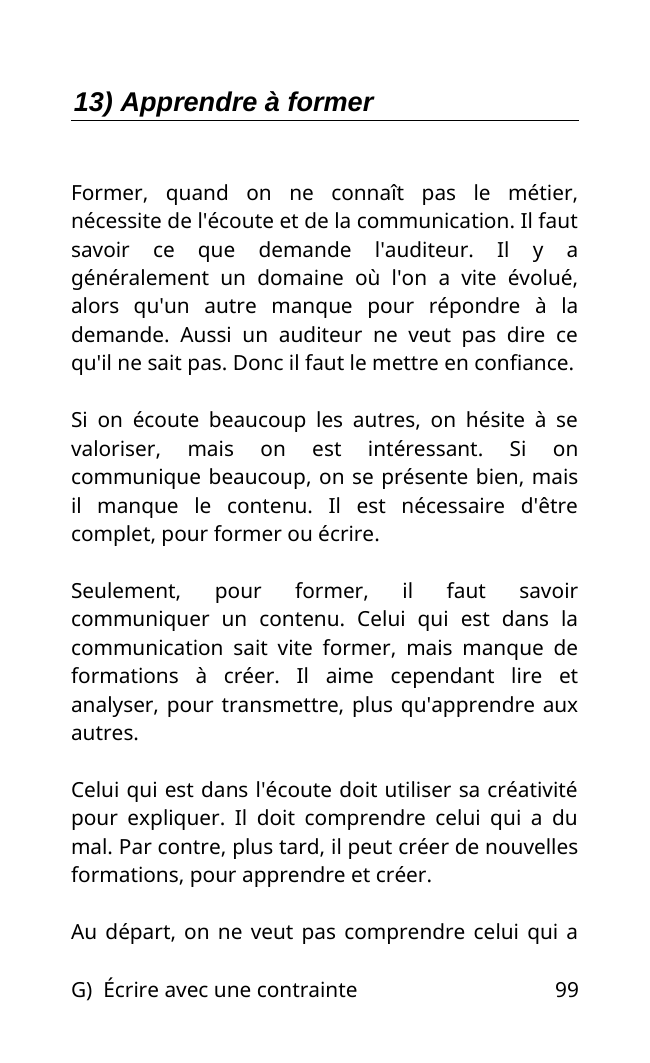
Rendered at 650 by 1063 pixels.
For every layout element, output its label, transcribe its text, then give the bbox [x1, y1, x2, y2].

text Si on écoute beaucoup les autres, on hésite à se valoriser, mais on est intéressant. Si on communique beaucoup, on se présente bien, mais il manque le contenu. Il est nécessaire d'être complet, pour former ou écrire. [71, 405, 579, 548]
text Au départ, on ne veut pas comprendre celui qui a [71, 917, 579, 946]
text Seulement, pour former, il faut savoir communiquer un contenu. Celui qui est dans la communication sait vite former, mais manque de formations à créer. Il aime cependant lire et analyser, pour transmettre, plus qu'apprendre aux autres. [71, 576, 579, 747]
subtitle Apprendre à former [71, 84, 579, 120]
text Former, quand on ne connaît pas le métier, nécessite de l'écoute et de la communication. Il faut savoir ce que demande l'auditeur. Il y a généralement un domaine où l'on a vite évolué, alors qu'un autre manque pour répondre à la demande. Aussi un auditeur ne veut pas dire ce qu'il ne sait pas. Donc il faut le mettre en confiance. [71, 178, 579, 377]
text Celui qui est dans l'écoute doit utiliser sa créativité pour expliquer. Il doit comprendre celui qui a du mal. Par contre, plus tard, il peut créer de nouvelles formations, pour apprendre et créer. [71, 775, 579, 889]
